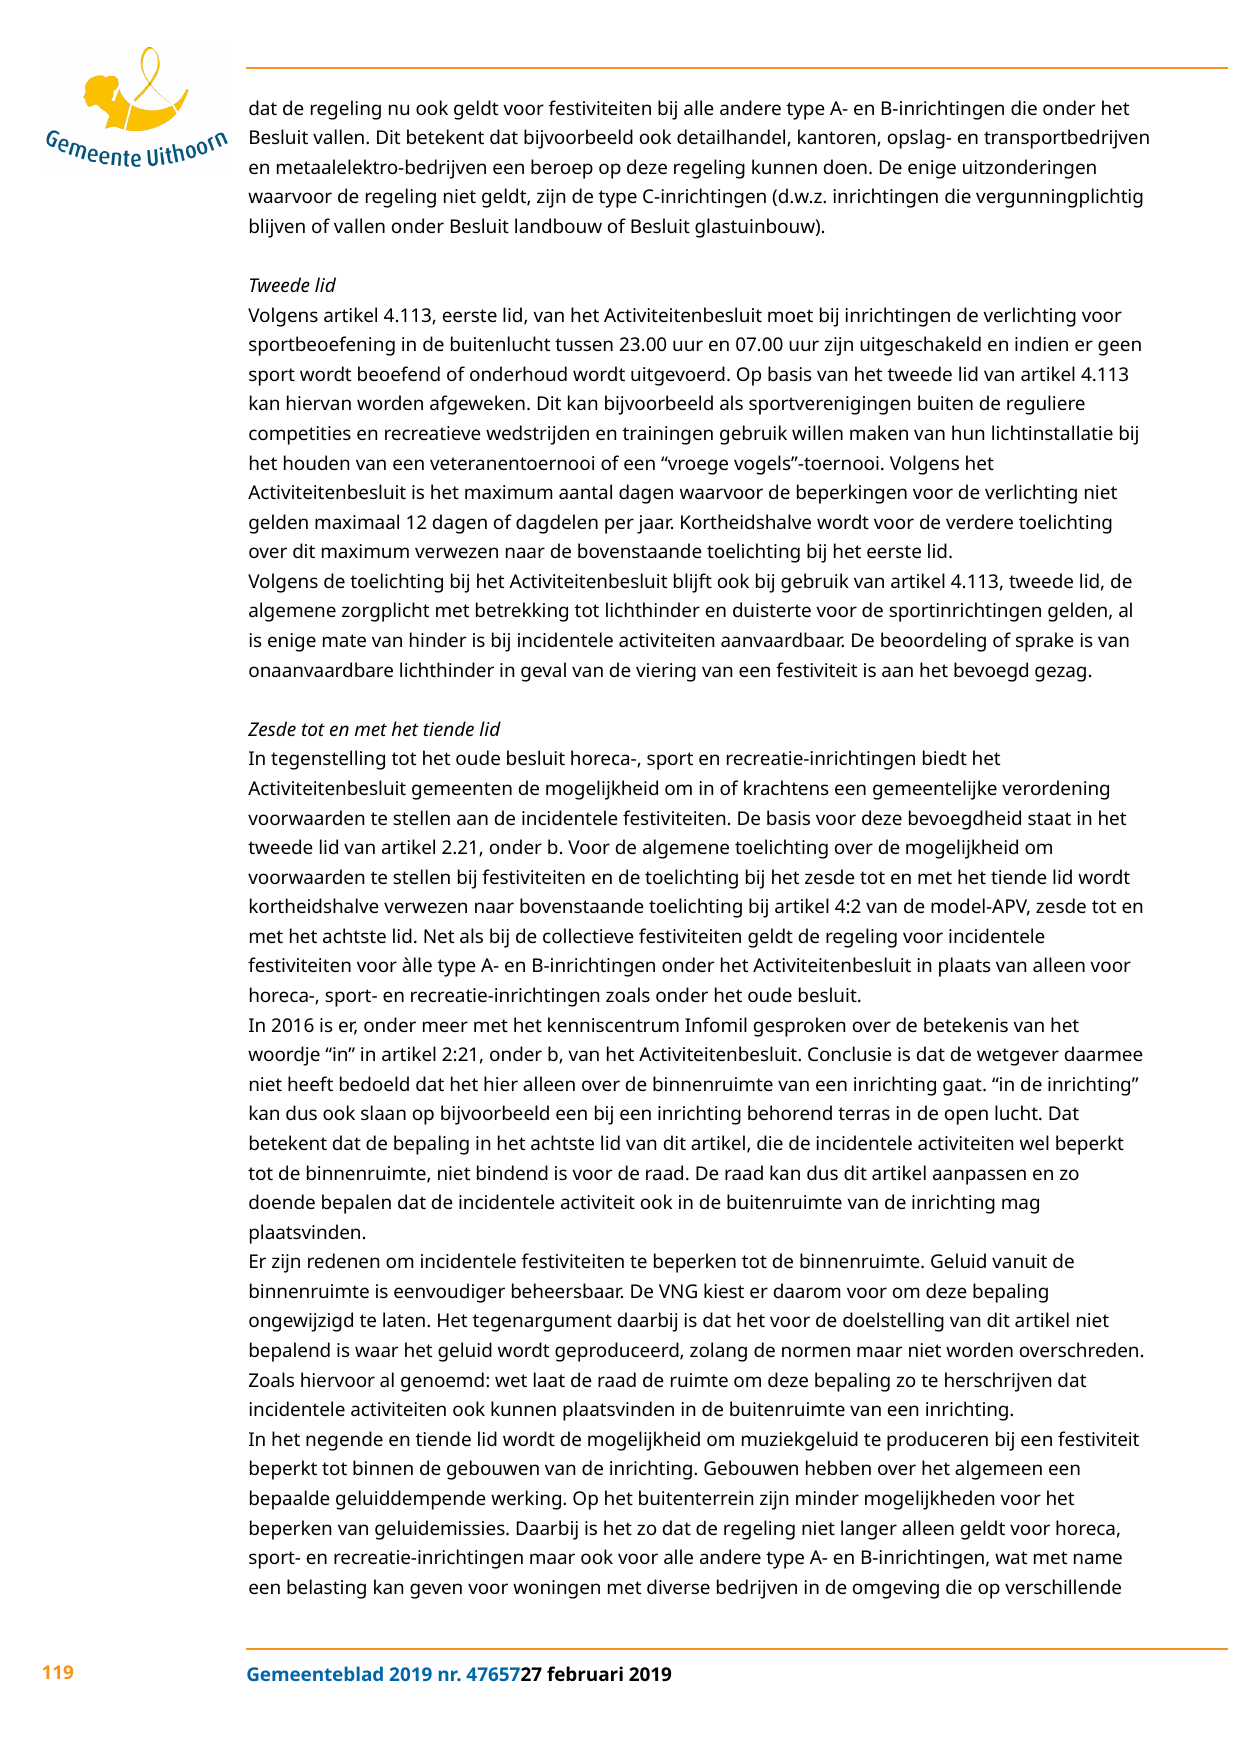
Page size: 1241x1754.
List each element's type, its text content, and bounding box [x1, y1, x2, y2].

text Tweede lid [248, 272, 1152, 298]
text Volgens de toelichting bij het Activiteitenbesluit blijft ook bij gebruik van artikel 4.113, tweede lid, de algemene zorgplicht met betrekking tot lichthinder en duisterte voor de sportinrichtingen gelden, al is enige mate van hinder is bij incidentele activiteiten aanvaardbaar. De beoordeling of sprake is van onaanvaardbare lichthinder in geval van de viering van een festiviteit is aan het bevoegd gezag. [248, 568, 1152, 683]
text Er zijn redenen om incidentele festiviteiten te beperken tot de binnenruimte. Geluid vanuit de binnenruimte is eenvoudiger beheersbaar. De VNG kiest er daarom voor om deze bepaling ongewijzigd te laten. Het tegenargument daarbij is dat het voor de doelstelling van dit artikel niet bepalend is waar het geluid wordt geproduceerd, zolang de normen maar niet worden overschreden. Zoals hiervoor al genoemd: wet laat de raad de ruimte om deze bepaling zo te herschrijven dat incidentele activiteiten ook kunnen plaatsvinden in de buitenruimte van een inrichting. [248, 1248, 1152, 1422]
text In tegenstelling tot het oude besluit horeca-, sport en recreatie-inrichtingen biedt het Activiteitenbesluit gemeenten de mogelijkheid om in of krachtens een gemeentelijke verordening voorwaarden te stellen aan de incidentele festiviteiten. De basis voor deze bevoegdheid staat in het tweede lid van artikel 2.21, onder b. Voor de algemene toelichting over de mogelijkheid om voorwaarden te stellen bij festiviteiten en de toelichting bij het zesde tot en met het tiende lid wordt kortheidshalve verwezen naar bovenstaande toelichting bij artikel 4:2 van de model-APV, zesde tot en met het achtste lid. Net als bij de collectieve festiviteiten geldt de regeling voor incidentele festiviteiten voor àlle type A- en B-inrichtingen onder het Activiteitenbesluit in plaats van alleen voor horeca-, sport- en recreatie-inrichtingen zoals onder het oude besluit. [248, 746, 1152, 1008]
text Zesde tot en met het tiende lid [248, 716, 1152, 742]
text dat de regeling nu ook geldt voor festiviteiten bij alle andere type A- en B-inrichtingen die onder het Besluit vallen. Dit betekent dat bijvoorbeeld ook detailhandel, kantoren, opslag- en transportbedrijven en metaalelektro-bedrijven een beroep op deze regeling kunnen doen. De enige uitzonderingen waarvoor de regeling niet geldt, zijn de type C-inrichtingen (d.w.z. inrichtingen die vergunningplichtig blijven of vallen onder Besluit landbouw of Besluit glastuinbouw). [248, 95, 1152, 239]
text In het negende en tiende lid wordt de mogelijkheid om muziekgeluid te produceren bij een festiviteit beperkt tot binnen de gebouwen van de inrichting. Gebouwen hebben over het algemeen een bepaalde geluiddempende werking. Op het buitenterrein zijn minder mogelijkheden voor het beperken van geluidemissies. Daarbij is het zo dat de regeling niet langer alleen geldt voor horeca, sport- en recreatie-inrichtingen maar ook voor alle andere type A- en B-inrichtingen, wat met name een belasting kan geven voor woningen met diverse bedrijven in de omgeving die op verschillende [248, 1426, 1152, 1600]
text In 2016 is er, onder meer met het kenniscentrum Infomil gesproken over de betekenis van het woordje “in” in artikel 2:21, onder b, van het Activiteitenbesluit. Conclusie is dat de wetgever daarmee niet heeft bedoeld dat het hier alleen over de binnenruimte van een inrichting gaat. “in de inrichting” kan dus ook slaan op bijvoorbeeld een bij een inrichting behorend terras in de open lucht. Dat betekent dat de bepaling in het achtste lid van dit artikel, die de incidentele activiteiten wel beperkt tot de binnenruimte, niet bindend is voor de raad. De raad kan dus dit artikel aanpassen en zo doende bepalen dat de incidentele activiteit ook in de buitenruimte van de inrichting mag plaatsvinden. [248, 1012, 1152, 1245]
picture [41, 47, 231, 172]
text Volgens artikel 4.113, eerste lid, van het Activiteitenbesluit moet bij inrichtingen de verlichting voor sportbeoefening in de buitenlucht tussen 23.00 uur en 07.00 uur zijn uitgeschakeld en indien er geen sport wordt beoefend of onderhoud wordt uitgevoerd. Op basis van het tweede lid van artikel 4.113 kan hiervan worden afgeweken. Dit kan bijvoorbeeld als sportverenigingen buiten de reguliere competities en recreatieve wedstrijden en trainingen gebruik willen maken van hun lichtinstallatie bij het houden van een veteranentoernooi of een “vroege vogels”-toernooi. Volgens het Activiteitenbesluit is het maximum aantal dagen waarvoor de beperkingen voor de verlichting niet gelden maximaal 12 dagen of dagdelen per jaar. Kortheidshalve wordt voor de verdere toelichting over dit maximum verwezen naar de bovenstaande toelichting bij het eerste lid. [248, 302, 1152, 564]
